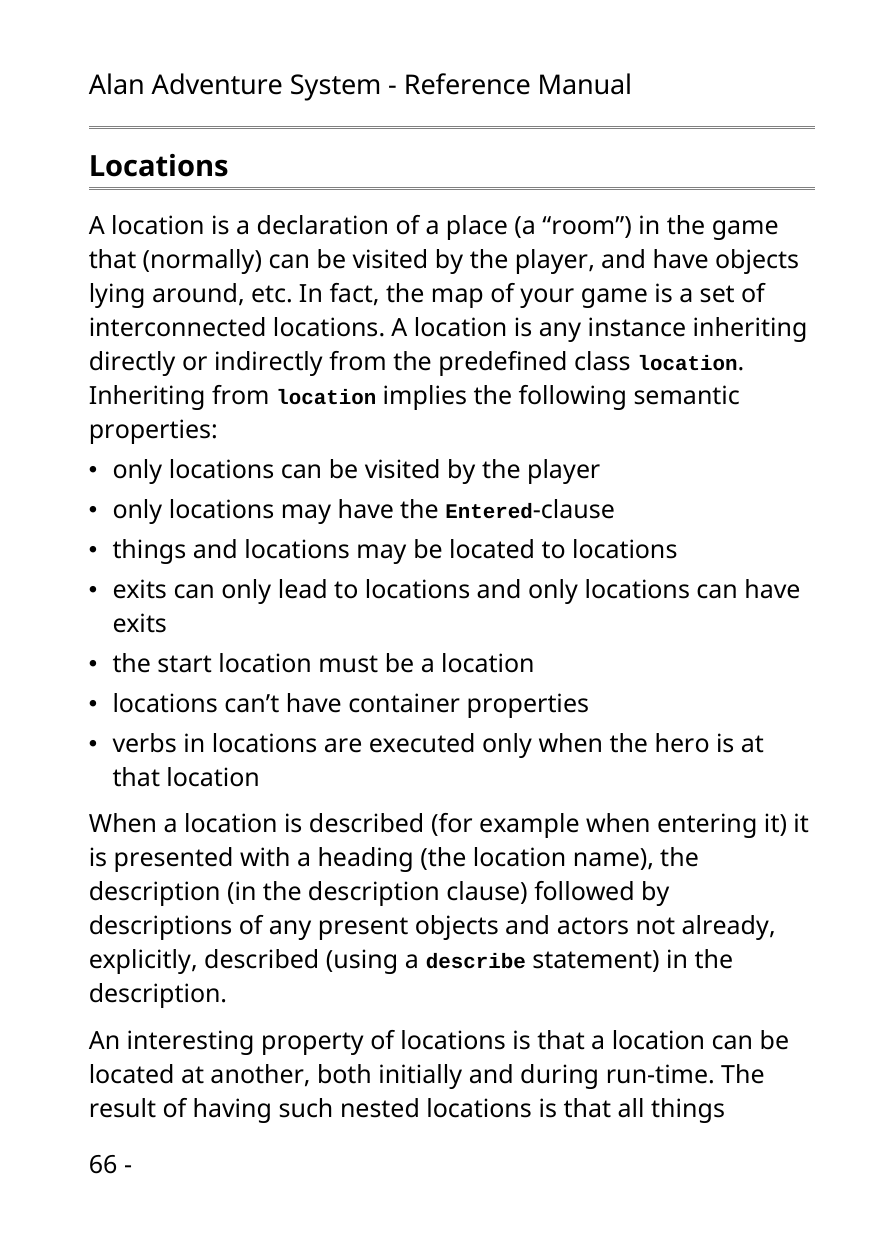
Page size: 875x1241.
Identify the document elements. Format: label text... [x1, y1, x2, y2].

list exits can only lead to locations and only locations can have exits [88, 572, 815, 640]
list things and locations may be located to locations [88, 532, 815, 566]
text When a location is described (for example when entering it) it is presented with a heading (the location name), the description (in the description clause) followed by descriptions of any present objects and actors not already, explicitly, described (using a describe statement) in the description. [88, 806, 815, 1010]
list verbs in locations are executed only when the hero is at that location [88, 726, 815, 794]
list only locations may have the Entered-clause [88, 492, 815, 526]
subtitle Locations [88, 146, 815, 189]
list only locations can be visited by the player [88, 452, 815, 486]
list the start location must be a location [88, 646, 815, 680]
list locations can’t have container properties [88, 686, 815, 720]
text A location is a declaration of a place (a “room”) in the game that (normally) can be visited by the player, and have objects lying around, etc. In fact, the map of your game is a set of interconnected locations. A location is any instance inheriting directly or indirectly from the predefined class location. Inheriting from location implies the following semantic properties: [88, 208, 815, 446]
text An interesting property of locations is that a location can be located at another, both initially and during run-time. The result of having such nested locations is that all things [88, 1023, 815, 1124]
